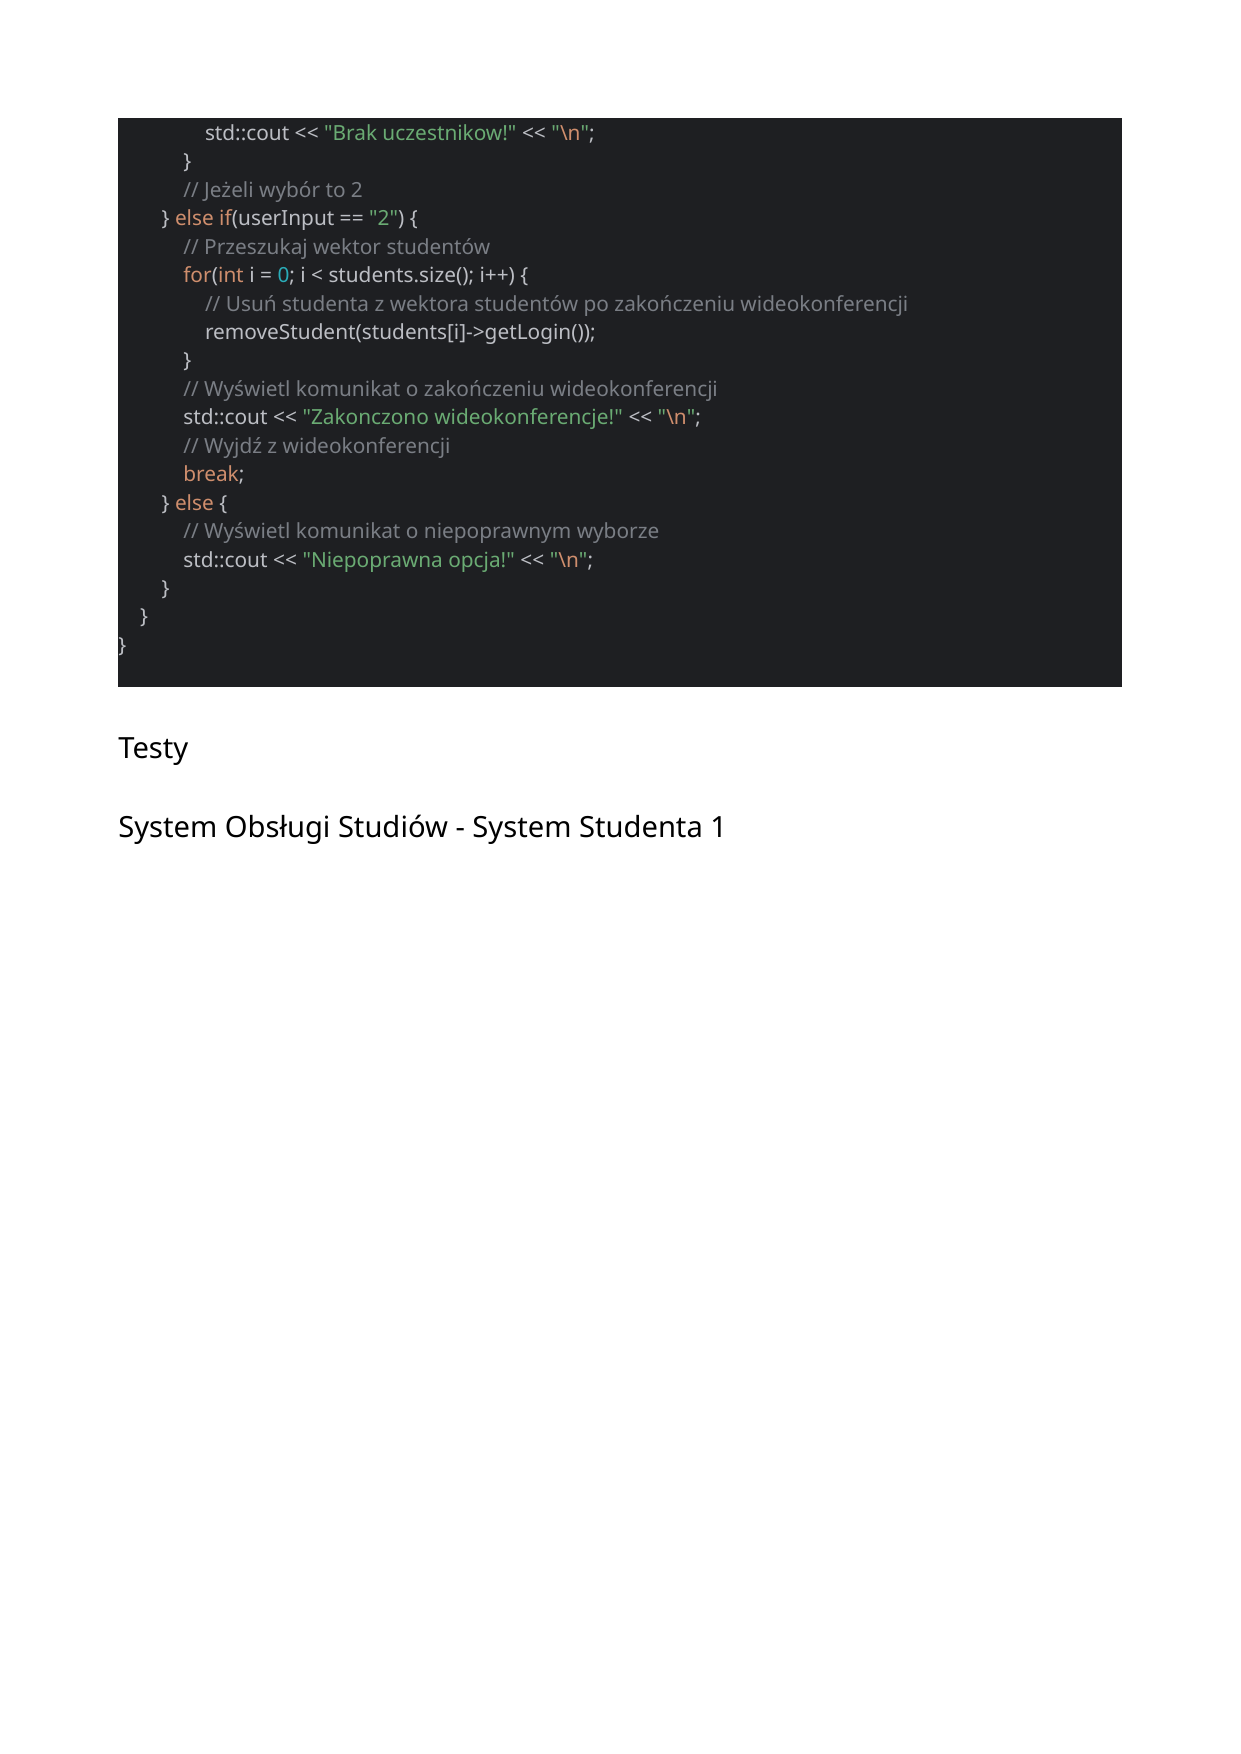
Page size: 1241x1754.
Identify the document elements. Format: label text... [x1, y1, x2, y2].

text std::cout << "Brak uczestnikow!" << "\n"; } // Jeżeli wybór to 2 } else if(userInput == "2") { // Przeszukaj wektor studentów for(int i = 0; i < students.size(); i++) { // Usuń studenta z wektora studentów po zakończeniu wideokonferencji removeStudent(students[i]->getLogin()); } // Wyświetl komunikat o zakończeniu wideokonferencji std::cout << "Zakonczono wideokonferencje!" << "\n"; // Wyjdź z wideokonferencji break; } else { // Wyświetl komunikat o niepoprawnym wyborze std::cout << "Niepoprawna opcja!" << "\n"; } } } [118, 118, 1122, 687]
text Testy [118, 727, 1122, 767]
text System Obsługi Studiów - System Studenta 1 [118, 806, 1122, 846]
